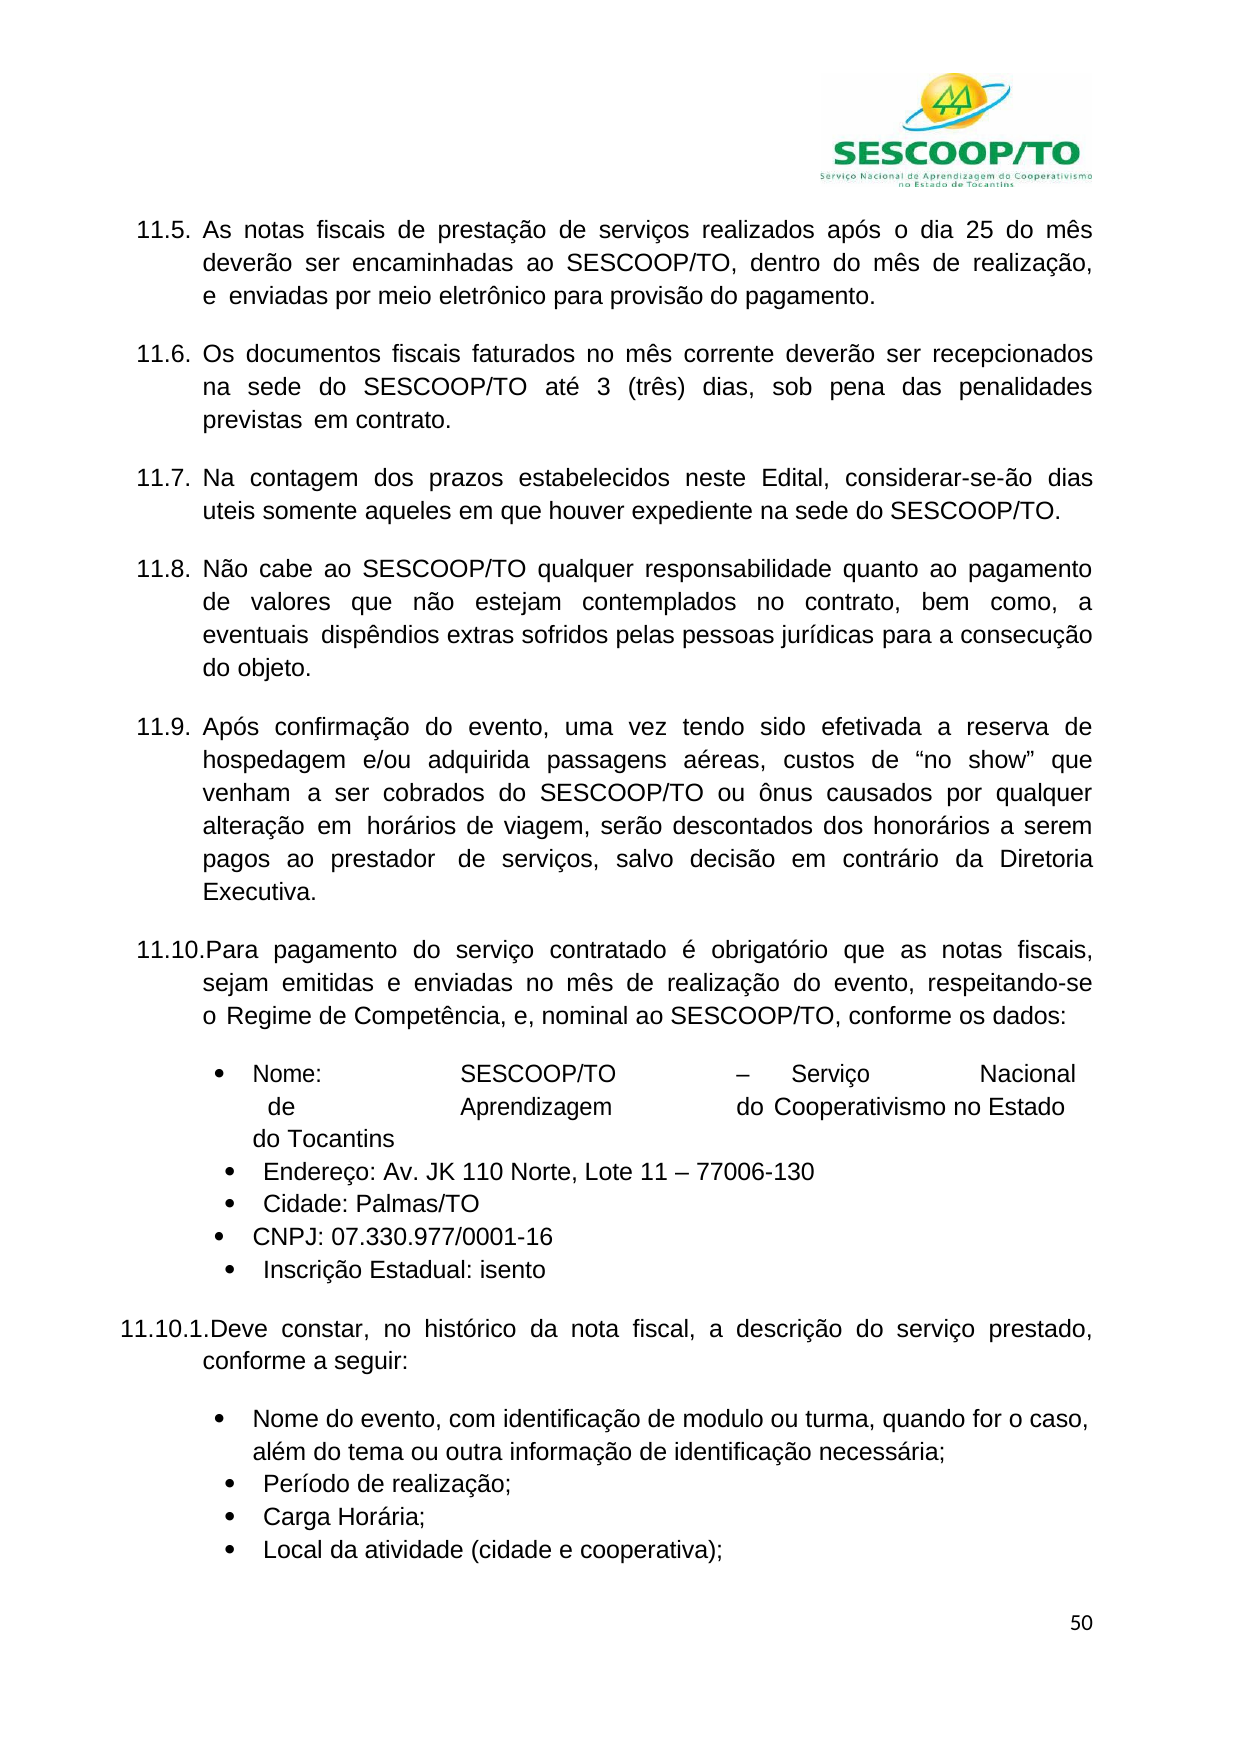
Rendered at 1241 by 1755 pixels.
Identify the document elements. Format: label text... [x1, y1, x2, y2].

list Após confirmação do evento, uma vez tendo sido efetivada a reserva de hospedagem e/ou adquirida passagens aéreas, custos de “no show” que venham a ser cobrados do SESCOOP/TO ou ônus causados por qualquer alteração em horários de viagem, serão descontados dos honorários a serem pagos ao prestador de serviços, salvo decisão em contrário da Diretoria Executiva. [177, 711, 1093, 906]
list Não cabe ao SESCOOP/TO qualquer responsabilidade quanto ao pagamento de valores que não estejam contemplados no contrato, bem como, a eventuais dispêndios extras sofridos pelas pessoas jurídicas para a consecução do objeto. [177, 554, 1093, 682]
list Nome: SESCOOP/TO – Serviço Nacional de Aprendizagem do Cooperativismo no Estado do Tocantins [215, 1059, 1093, 1153]
list Cidade: Palmas/TO [225, 1189, 1105, 1218]
list Carga Horária; [225, 1502, 1105, 1531]
text  CNPJ: 07.330.977/0001-16 [215, 1222, 1105, 1251]
list Período de realização; [225, 1469, 1105, 1498]
list Para pagamento do serviço contratado é obrigatório que as notas fiscais, sejam emitidas e enviadas no mês de realização do evento, respeitando-se o Regime de Competência, e, nominal ao SESCOOP/TO, conforme os dados: [177, 935, 1093, 1030]
list Endereço: Av. JK 110 Norte, Lote 11 – 77006-130 [225, 1157, 1105, 1185]
list Os documentos fiscais faturados no mês corrente deverão ser recepcionados na sede do SESCOOP/TO até 3 (três) dias, sob pena das penalidades previstas em contrato. [177, 339, 1093, 434]
list Inscrição Estadual: isento [225, 1255, 1105, 1284]
list Nome do evento, com identificação de modulo ou turma, quando for o caso, além do tema ou outra informação de identificação necessária; [215, 1404, 1093, 1466]
list Na contagem dos prazos estabelecidos neste Edital, considerar-se-ão dias uteis somente aqueles em que houver expediente na sede do SESCOOP/TO. [177, 463, 1093, 525]
list Local da atividade (cidade e cooperativa); [225, 1535, 1105, 1564]
list As notas fiscais de prestação de serviços realizados após o dia 25 do mês deverão ser encaminhadas ao SESCOOP/TO, dentro do mês de realização, e enviadas por meio eletrônico para provisão do pagamento. [177, 215, 1093, 310]
list Deve constar, no histórico da nota fiscal, a descrição do serviço prestado, conforme a seguir: [177, 1313, 1093, 1375]
